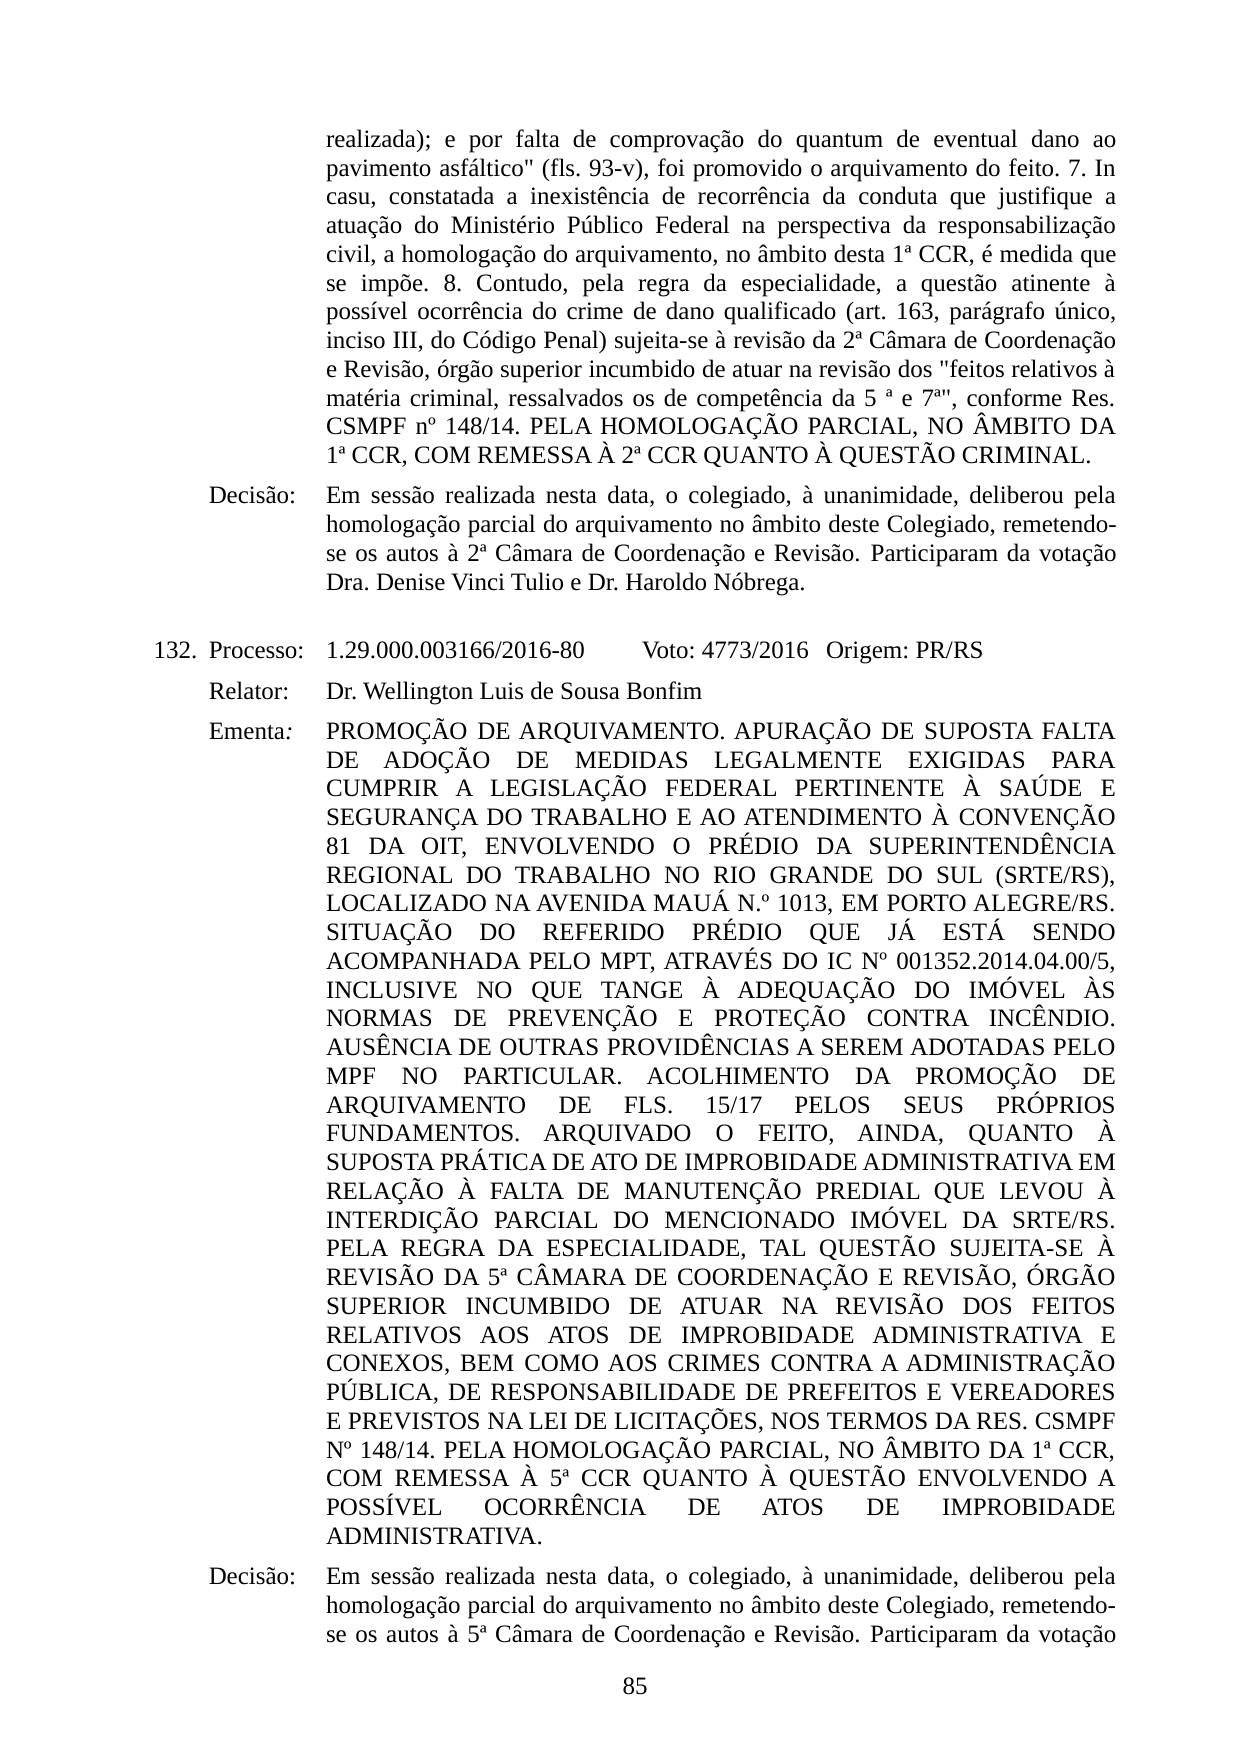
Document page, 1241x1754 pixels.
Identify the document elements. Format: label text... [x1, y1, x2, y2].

table_cell [148, 670, 203, 710]
table_cell Decisão: [203, 475, 320, 601]
table_header Processo: [203, 630, 320, 670]
table_header 132. [148, 630, 203, 670]
table_cell Decisão: [203, 1555, 320, 1653]
table_cell Em sessão realizada nesta data, o colegiado, à unanimidade, deliberou pela homologação parcial do arquivamento no âmbito deste Colegiado, remetendo-se os autos à 5ª Câmara de Coordenação e Revisão. Participaram da votação [320, 1555, 1122, 1653]
table_cell [148, 710, 203, 1555]
table_cell [148, 1555, 203, 1653]
table_cell realizada); e por falta de comprovação do quantum de eventual dano ao pavimento asfáltico" (fls. 93-v), foi promovido o arquivamento do feito. 7. In casu, constatada a inexistência de recorrência da conduta que justifique a atuação do Ministério Público Federal na perspectiva da responsabilização civil, a homologação do arquivamento, no âmbito desta 1ª CCR, é medida que se impõe. 8. Contudo, pela regra da especialidade, a questão atinente à possível ocorrência do crime de dano qualificado (art. 163, parágrafo único, inciso III, do Código Penal) sujeita-se à revisão da 2ª Câmara de Coordenação e Revisão, órgão superior incumbido de atuar na revisão dos "feitos relativos à matéria criminal, ressalvados os de competência da 5 ª e 7ª", conforme Res. CSMPF nº 148/14. PELA HOMOLOGAÇÃO PARCIAL, NO ÂMBITO DA 1ª CCR, COM REMESSA À 2ª CCR QUANTO À QUESTÃO CRIMINAL. [320, 118, 1123, 474]
table_header Voto: 4773/2016 [636, 630, 820, 670]
table_header 1.29.000.003166/2016-80 [320, 630, 636, 670]
table_cell [148, 475, 203, 601]
table_header Origem: PR/RS [820, 630, 1122, 670]
table_cell PROMOÇÃO DE ARQUIVAMENTO. APURAÇÃO DE SUPOSTA FALTA DE ADOÇÃO DE MEDIDAS LEGALMENTE EXIGIDAS PARA CUMPRIR A LEGISLAÇÃO FEDERAL PERTINENTE À SAÚDE E SEGURANÇA DO TRABALHO E AO ATENDIMENTO À CONVENÇÃO 81 DA OIT, ENVOLVENDO O PRÉDIO DA SUPERINTENDÊNCIA REGIONAL DO TRABALHO NO RIO GRANDE DO SUL (SRTE/RS), LOCALIZADO NA AVENIDA MAUÁ N.º 1013, EM PORTO ALEGRE/RS. SITUAÇÃO DO REFERIDO PRÉDIO QUE JÁ ESTÁ SENDO ACOMPANHADA PELO MPT, ATRAVÉS DO IC Nº 001352.2014.04.00/5, INCLUSIVE NO QUE TANGE À ADEQUAÇÃO DO IMÓVEL ÀS NORMAS DE PREVENÇÃO E PROTEÇÃO CONTRA INCÊNDIO. AUSÊNCIA DE OUTRAS PROVIDÊNCIAS A SEREM ADOTADAS PELO MPF NO PARTICULAR. ACOLHIMENTO DA PROMOÇÃO DE ARQUIVAMENTO DE FLS. 15/17 PELOS SEUS PRÓPRIOS FUNDAMENTOS. ARQUIVADO O FEITO, AINDA, QUANTO À SUPOSTA PRÁTICA DE ATO DE IMPROBIDADE ADMINISTRATIVA EM RELAÇÃO À FALTA DE MANUTENÇÃO PREDIAL QUE LEVOU À INTERDIÇÃO PARCIAL DO MENCIONADO IMÓVEL DA SRTE/RS. PELA REGRA DA ESPECIALIDADE, TAL QUESTÃO SUJEITA-SE À REVISÃO DA 5ª CÂMARA DE COORDENAÇÃO E REVISÃO, ÓRGÃO SUPERIOR INCUMBIDO DE ATUAR NA REVISÃO DOS FEITOS RELATIVOS AOS ATOS DE IMPROBIDADE ADMINISTRATIVA E CONEXOS, BEM COMO AOS CRIMES CONTRA A ADMINISTRAÇÃO PÚBLICA, DE RESPONSABILIDADE DE PREFEITOS E VEREADORES E PREVISTOS NA LEI DE LICITAÇÕES, NOS TERMOS DA RES. CSMPF Nº 148/14. PELA HOMOLOGAÇÃO PARCIAL, NO ÂMBITO DA 1ª CCR, COM REMESSA À 5ª CCR QUANTO À QUESTÃO ENVOLVENDO A POSSÍVEL OCORRÊNCIA DE ATOS DE IMPROBIDADE ADMINISTRATIVA. [320, 710, 1122, 1555]
table_cell Dr. Wellington Luis de Sousa Bonfim [320, 670, 1122, 710]
table_cell [203, 118, 320, 474]
table_cell Relator: [203, 670, 320, 710]
table_cell [148, 118, 203, 474]
table_cell Em sessão realizada nesta data, o colegiado, à unanimidade, deliberou pela homologação parcial do arquivamento no âmbito deste Colegiado, remetendo-se os autos à 2ª Câmara de Coordenação e Revisão. Participaram da votação Dra. Denise Vinci Tulio e Dr. Haroldo Nóbrega. [320, 475, 1123, 601]
table_cell Ementa: [203, 710, 320, 1555]
